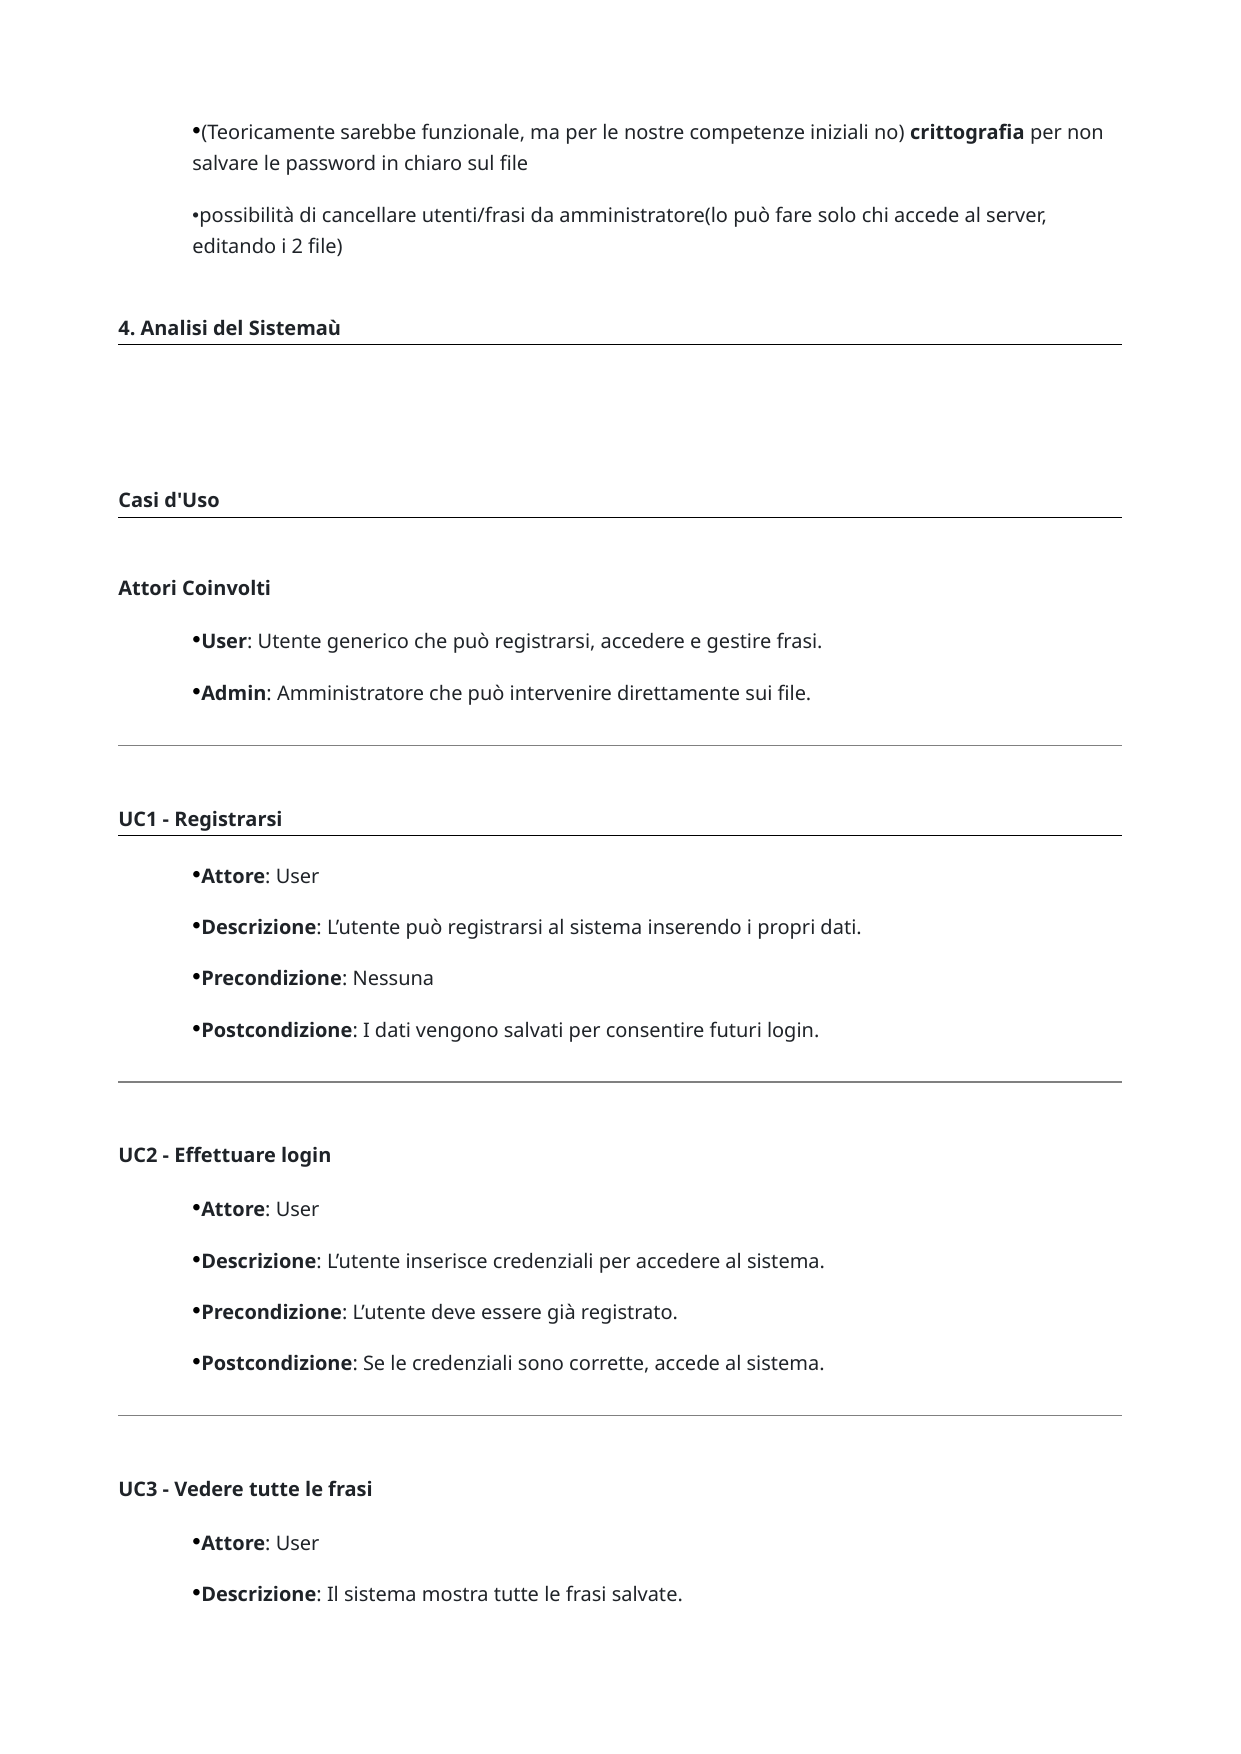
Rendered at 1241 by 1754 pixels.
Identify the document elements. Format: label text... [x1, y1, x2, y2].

list User: Utente generico che può registrarsi, accedere e gestire frasi. [118, 628, 1122, 655]
list Precondizione: L’utente deve essere già registrato. [118, 1298, 1122, 1325]
list Attore: User [118, 1529, 1122, 1556]
list possibilità di cancellare utenti/frasi da amministratore(lo può fare solo chi accede al server, editando i 2 file) [118, 201, 1122, 259]
list Admin: Amministratore che può intervenire direttamente sui file. [118, 679, 1122, 706]
list Descrizione: L’utente inserisce credenziali per accedere al sistema. [118, 1247, 1122, 1274]
list Descrizione: Il sistema mostra tutte le frasi salvate. [118, 1581, 1122, 1608]
list Attore: User [118, 1195, 1122, 1223]
subtitle Casi d'Uso [118, 486, 1122, 517]
list Postcondizione: I dati vengono salvati per consentire futuri login. [118, 1016, 1122, 1043]
list Attore: User [118, 862, 1122, 889]
subtitle UC1 - Registrarsi [118, 804, 1122, 835]
list Descrizione: L’utente può registrarsi al sistema inserendo i propri dati. [118, 913, 1122, 940]
subtitle UC3 - Vedere tutte le frasi [118, 1475, 1122, 1502]
list Precondizione: Nessuna [118, 964, 1122, 992]
list Postcondizione: Se le credenziali sono corrette, accede al sistema. [118, 1349, 1122, 1377]
list (Teoricamente sarebbe funzionale, ma per le nostre competenze iniziali no) crittografia per non salvare le password in chiaro sul file [118, 118, 1122, 177]
subtitle UC2 - Effettuare login [118, 1141, 1122, 1169]
subtitle Attori Coinvolti [118, 573, 1122, 601]
subtitle 4. Analisi del Sistemaù [118, 313, 1122, 344]
